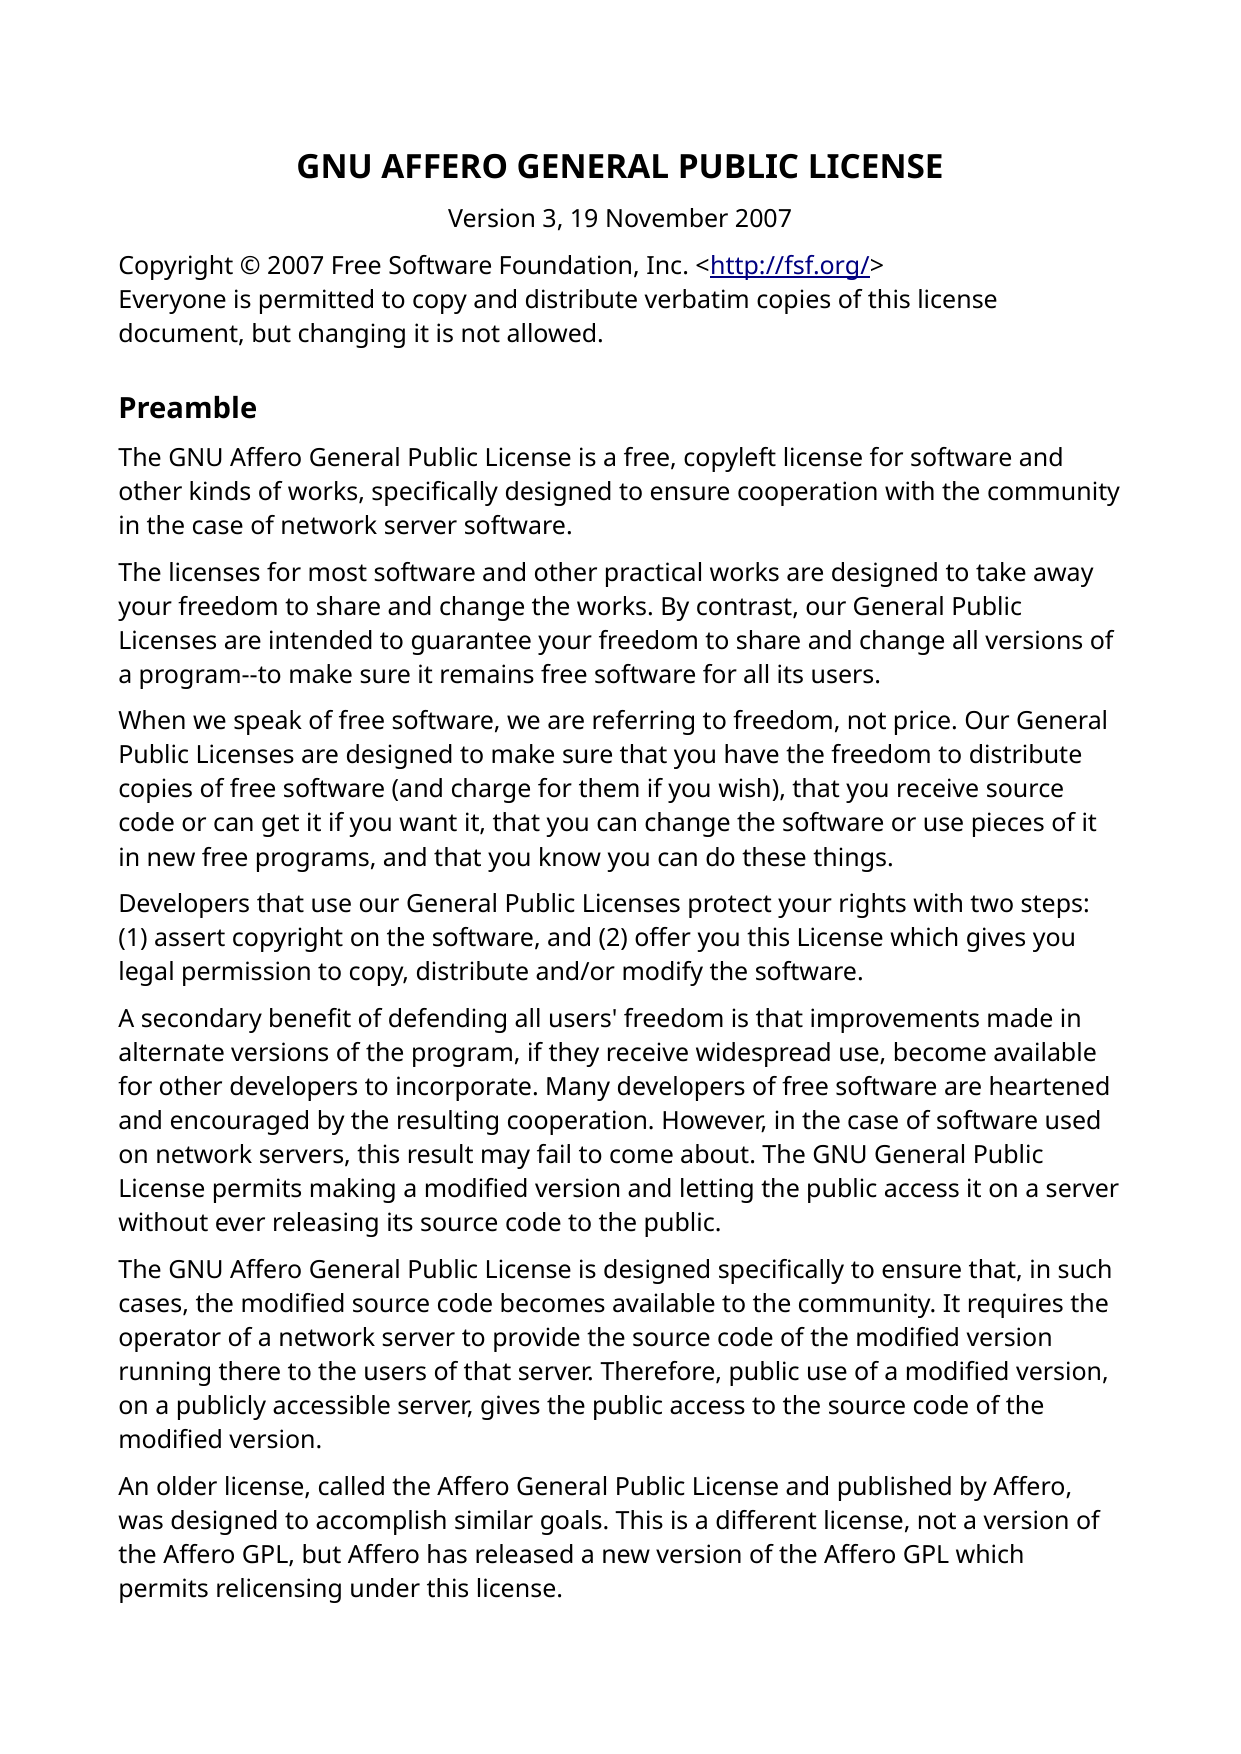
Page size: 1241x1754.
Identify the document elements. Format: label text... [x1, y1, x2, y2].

text Developers that use our General Public Licenses protect your rights with two steps: (1) assert copyright on the software, and (2) offer you this License which gives you legal permission to copy, distribute and/or modify the software. [118, 886, 1122, 988]
text A secondary benefit of defending all users' freedom is that improvements made in alternate versions of the program, if they receive widespread use, become available for other developers to incorporate. Many developers of free software are heartened and encouraged by the resulting cooperation. However, in the case of software used on network servers, this result may fail to come about. The GNU General Public License permits making a modified version and letting the public access it on a server without ever releasing its source code to the public. [118, 1000, 1122, 1239]
text When we speak of free software, we are referring to freedom, not price. Our General Public Licenses are designed to make sure that you have the freedom to distribute copies of free software (and charge for them if you wish), that you receive source code or can get it if you want it, that you can change the software or use pieces of it in new free programs, and that you know you can do these things. [118, 703, 1122, 873]
text An older license, called the Affero General Public License and published by Affero, was designed to accomplish similar goals. This is a different license, not a version of the Affero GPL, but Affero has released a new version of the Affero GPL which permits relicensing under this license. [118, 1468, 1122, 1604]
text Version 3, 19 November 2007 [118, 201, 1122, 235]
text Copyright © 2007 Free Software Foundation, Inc. <http://fsf.org/> Everyone is permitted to copy and distribute verbatim copies of this license document, but changing it is not allowed. [118, 248, 1122, 350]
text The GNU Affero General Public License is designed specifically to ensure that, in such cases, the modified source code becomes available to the community. It requires the operator of a network server to provide the source code of the modified version running there to the users of that server. Therefore, public use of a modified version, on a publicly accessible server, gives the public access to the source code of the modified version. [118, 1251, 1122, 1456]
text The licenses for most software and other practical works are designed to take away your freedom to share and change the works. By contrast, our General Public Licenses are intended to guarantee your freedom to share and change all versions of a program--to make sure it remains free software for all its users. [118, 554, 1122, 690]
text The GNU Affero General Public License is a free, copyleft license for software and other kinds of works, specifically designed to ensure cooperation with the community in the case of network server software. [118, 439, 1122, 542]
subtitle GNU AFFERO GENERAL PUBLIC LICENSE [118, 143, 1122, 188]
subtitle Preamble [118, 387, 1122, 427]
